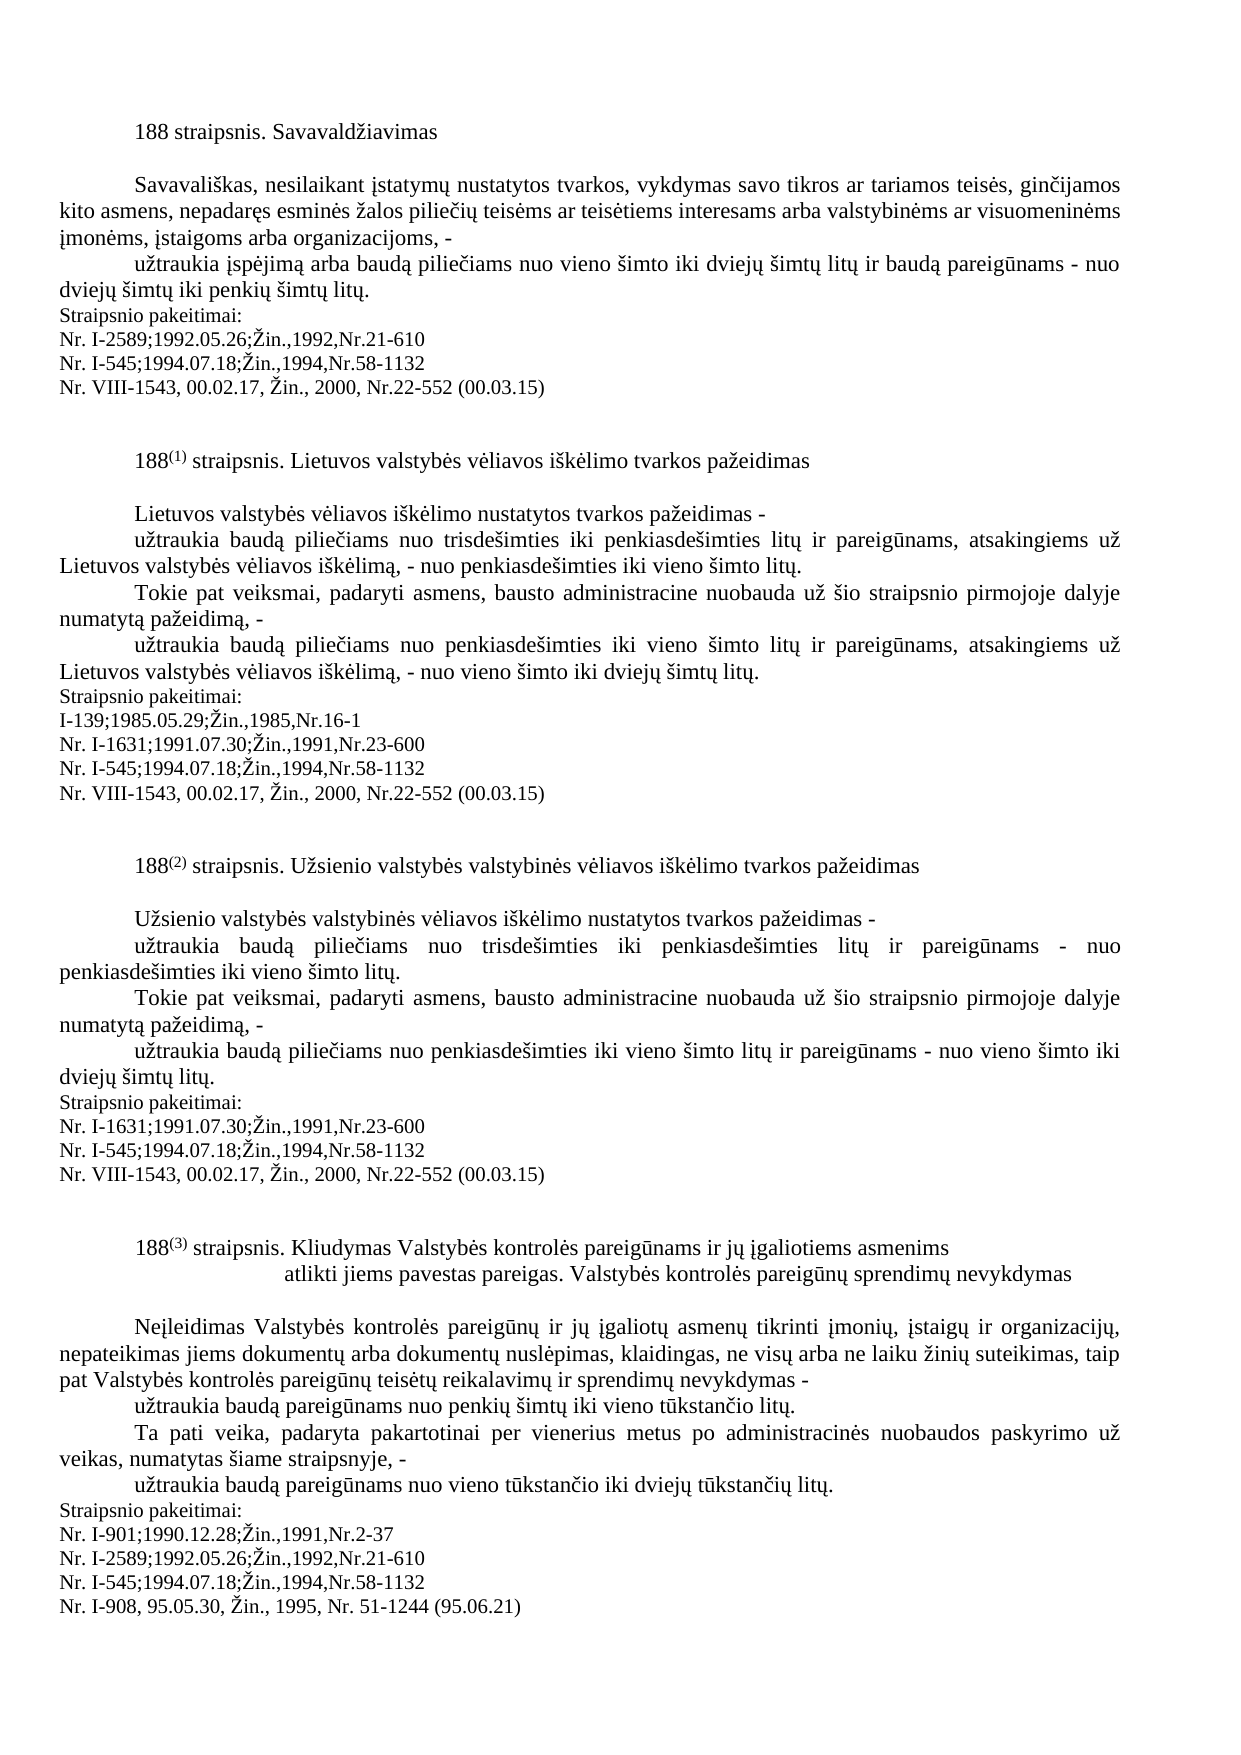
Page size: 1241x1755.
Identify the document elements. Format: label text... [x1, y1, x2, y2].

text užtraukia baudą piliečiams nuo trisdešimties iki penkiasdešimties litų ir pareigūnams, atsakingiems už Lietuvos valstybės vėliavos iškėlimą, - nuo penkiasdešimties iki vieno šimto litų. [59, 526, 1122, 579]
text atlikti jiems pavestas pareigas. Valstybės kontrolės pareigūnų sprendimų nevykdymas [284, 1261, 1122, 1287]
text 188 straipsnis. Savavaldžiavimas [59, 118, 1122, 144]
text Straipsnio pakeitimai: [59, 684, 1122, 708]
text užtraukia įspėjimą arba baudą piliečiams nuo vieno šimto iki dviejų šimtų litų ir baudą pareigūnams - nuo dviejų šimtų iki penkių šimtų litų. [59, 250, 1122, 303]
text Savavališkas, nesilaikant įstatymų nustatytos tvarkos, vykdymas savo tikros ar tariamos teisės, ginčijamos kito asmens, nepadaręs esminės žalos piliečių teisėms ar teisėtiems interesams arba valstybinėms ar visuomeninėms įmonėms, įstaigoms arba organizacijoms, - [59, 171, 1122, 250]
text Nr. VIII-1543, 00.02.17, Žin., 2000, Nr.22-552 (00.03.15) [59, 1162, 1122, 1186]
text užtraukia baudą piliečiams nuo penkiasdešimties iki vieno šimto litų ir pareigūnams - nuo vieno šimto iki dviejų šimtų litų. [59, 1037, 1122, 1090]
text Nr. I-2589;1992.05.26;Žin.,1992,Nr.21-610 [59, 327, 1122, 351]
text Lietuvos valstybės vėliavos iškėlimo nustatytos tvarkos pažeidimas - [59, 500, 1122, 526]
text Nr. I-908, 95.05.30, Žin., 1995, Nr. 51-1244 (95.06.21) [59, 1594, 1122, 1618]
text Straipsnio pakeitimai: [59, 303, 1122, 327]
text Tokie pat veiksmai, padaryti asmens, bausto administracine nuobauda už šio straipsnio pirmojoje dalyje numatytą pažeidimą, - [59, 579, 1122, 631]
text Nr. I-1631;1991.07.30;Žin.,1991,Nr.23-600 [59, 732, 1122, 756]
text užtraukia baudą piliečiams nuo trisdešimties iki penkiasdešimties litų ir pareigūnams - nuo penkiasdešimties iki vieno šimto litų. [59, 932, 1122, 984]
text Nr. VIII-1543, 00.02.17, Žin., 2000, Nr.22-552 (00.03.15) [59, 375, 1122, 399]
text 188(3) straipsnis. Kliudymas Valstybės kontrolės pareigūnams ir jų įgaliotiems asmenims [135, 1234, 1122, 1261]
text Neįleidimas Valstybės kontrolės pareigūnų ir jų įgaliotų asmenų tikrinti įmonių, įstaigų ir organizacijų, nepateikimas jiems dokumentų arba dokumentų nuslėpimas, klaidingas, ne visų arba ne laiku žinių suteikimas, taip pat Valstybės kontrolės pareigūnų teisėtų reikalavimų ir sprendimų nevykdymas - [59, 1313, 1122, 1392]
text Straipsnio pakeitimai: [59, 1498, 1122, 1522]
text I-139;1985.05.29;Žin.,1985,Nr.16-1 [59, 708, 1122, 732]
text užtraukia baudą piliečiams nuo penkiasdešimties iki vieno šimto litų ir pareigūnams, atsakingiems už Lietuvos valstybės vėliavos iškėlimą, - nuo vieno šimto iki dviejų šimtų litų. [59, 631, 1122, 684]
text Nr. I-901;1990.12.28;Žin.,1991,Nr.2-37 [59, 1522, 1122, 1546]
text 188(1) straipsnis. Lietuvos valstybės vėliavos iškėlimo tvarkos pažeidimas [59, 447, 1122, 473]
text užtraukia baudą pareigūnams nuo penkių šimtų iki vieno tūkstančio litų. [59, 1392, 1122, 1419]
text užtraukia baudą pareigūnams nuo vieno tūkstančio iki dviejų tūkstančių litų. [59, 1471, 1122, 1498]
text Nr. I-2589;1992.05.26;Žin.,1992,Nr.21-610 [59, 1546, 1122, 1570]
text Ta pati veika, padaryta pakartotinai per vienerius metus po administracinės nuobaudos paskyrimo už veikas, numatytas šiame straipsnyje, - [59, 1419, 1122, 1471]
text Nr. I-545;1994.07.18;Žin.,1994,Nr.58-1132 [59, 1570, 1122, 1594]
text Nr. VIII-1543, 00.02.17, Žin., 2000, Nr.22-552 (00.03.15) [59, 780, 1122, 804]
text Nr. I-545;1994.07.18;Žin.,1994,Nr.58-1132 [59, 1138, 1122, 1162]
text Užsienio valstybės valstybinės vėliavos iškėlimo nustatytos tvarkos pažeidimas - [59, 905, 1122, 932]
text Straipsnio pakeitimai: [59, 1090, 1122, 1114]
text Tokie pat veiksmai, padaryti asmens, bausto administracine nuobauda už šio straipsnio pirmojoje dalyje numatytą pažeidimą, - [59, 984, 1122, 1037]
text Nr. I-545;1994.07.18;Žin.,1994,Nr.58-1132 [59, 756, 1122, 780]
text 188(2) straipsnis. Užsienio valstybės valstybinės vėliavos iškėlimo tvarkos pažeidimas [134, 853, 1122, 879]
text Nr. I-545;1994.07.18;Žin.,1994,Nr.58-1132 [59, 351, 1122, 375]
text Nr. I-1631;1991.07.30;Žin.,1991,Nr.23-600 [59, 1114, 1122, 1138]
